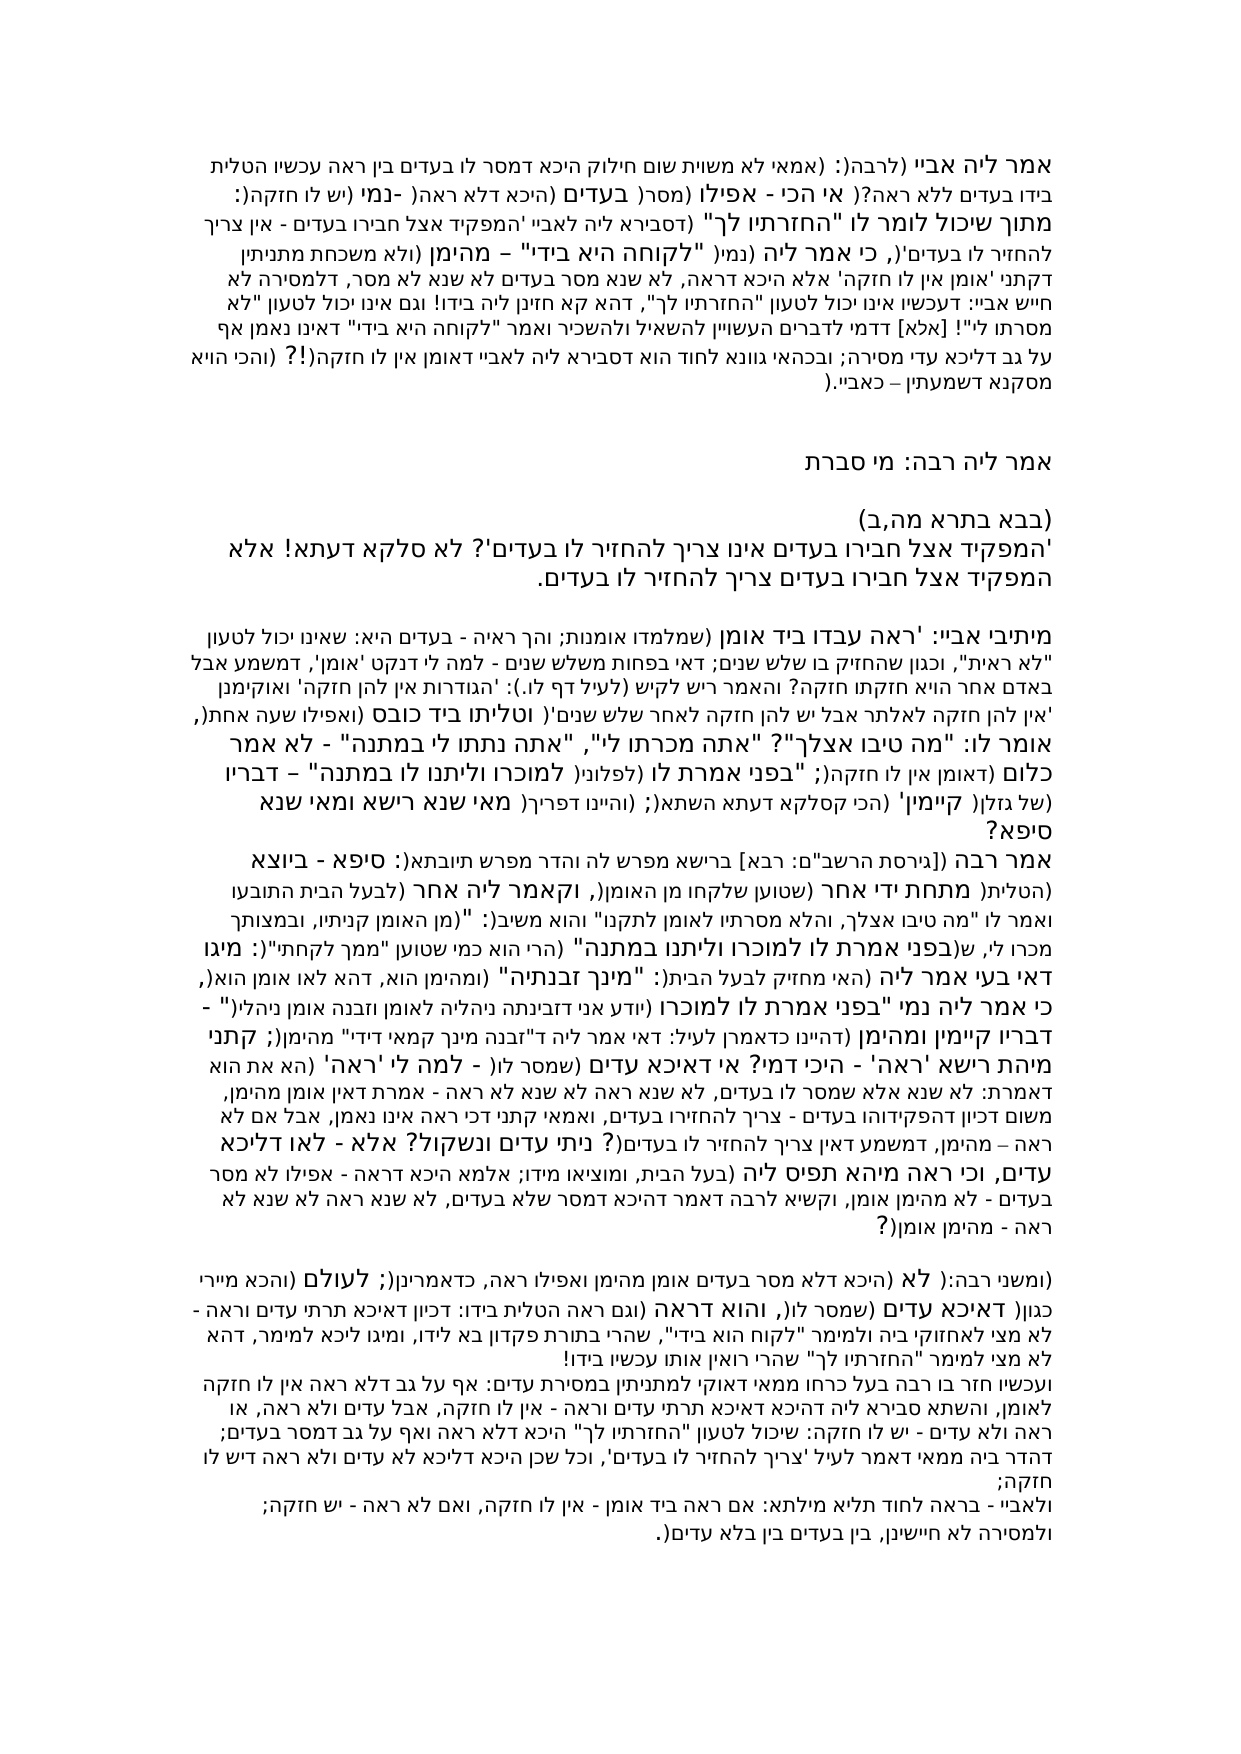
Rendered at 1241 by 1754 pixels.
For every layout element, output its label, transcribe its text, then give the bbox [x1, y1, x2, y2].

text (ומשני רבה:( לא (היכא דלא מסר בעדים אומן מהימן ואפילו ראה, כדאמרינן(; לעולם (והכא מיירי כגון( דאיכא עדים (שמסר לו(, והוא דראה (וגם ראה הטלית בידו: דכיון דאיכא תרתי עדים וראה - לא מצי לאחזוקי ביה ולמימר "לקוח הוא בידי", שהרי בתורת פקדון בא לידו, ומיגו ליכא למימר, דהא לא מצי למימר "החזרתיו לך" שהרי רואין אותו עכשיו בידו! [187, 1264, 1053, 1372]
text ולאביי - בראה לחוד תליא מילתא: אם ראה ביד אומן - אין לו חזקה, ואם לא ראה - יש חזקה; ולמסירה לא חיישינן, בין בעדים בין בלא עדים(. [187, 1493, 1053, 1547]
text מיתיבי אביי: 'ראה עבדו ביד אומן (שמלמדו אומנות; והך ראיה - בעדים היא: שאינו יכול לטעון "לא ראית", וכגון שהחזיק בו שלש שנים; דאי בפחות משלש שנים - למה לי דנקט 'אומן', דמשמע אבל באדם אחר הויא חזקתו חזקה? והאמר ריש לקיש (לעיל דף לו.): 'הגודרות אין להן חזקה' ואוקימנן 'אין להן חזקה לאלתר אבל יש להן חזקה לאחר שלש שנים'( וטליתו ביד כובס (ואפילו שעה אחת(, אומר לו: "מה טיבו אצלך"? "אתה מכרתו לי", "אתה נתתו לי במתנה" - לא אמר כלום (דאומן אין לו חזקה(; "בפני אמרת לו (לפלוני( למוכרו וליתנו לו במתנה" – דבריו (של גזלן( קיימין' (הכי קסלקא דעתא השתא(; (והיינו דפריך( מאי שנא רישא ומאי שנא סיפא? [187, 621, 1053, 846]
text 'המפקיד אצל חבירו בעדים אינו צריך להחזיר לו בעדים'? לא סלקא דעתא! אלא המפקיד אצל חבירו בעדים צריך להחזיר לו בעדים. [187, 534, 1053, 593]
text (בבא בתרא מה,ב) [187, 505, 1053, 534]
text אמר רבה ([גירסת הרשב"ם: רבא] ברישא מפרש לה והדר מפרש תיובתא(: סיפא - ביוצא (הטלית( מתחת ידי אחר (שטוען שלקחו מן האומן(, וקאמר ליה אחר (לבעל הבית התובעו ואמר לו "מה טיבו אצלך, והלא מסרתיו לאומן לתקנו" והוא משיב(: "(מן האומן קניתיו, ובמצותך מכרו לי, ש(בפני אמרת לו למוכרו וליתנו במתנה" (הרי הוא כמי שטוען "ממך לקחתי"(: מיגו דאי בעי אמר ליה (האי מחזיק לבעל הבית(: "מינך זבנתיה" (ומהימן הוא, דהא לאו אומן הוא(, כי אמר ליה נמי "בפני אמרת לו למוכרו (יודע אני דזבינתה ניהליה לאומן וזבנה אומן ניהלי(" - דבריו קיימין ומהימן (דהיינו כדאמרן לעיל: דאי אמר ליה ד"זבנה מינך קמאי דידי" מהימן(; קתני מיהת רישא 'ראה' - היכי דמי? אי דאיכא עדים (שמסר לו( - למה לי 'ראה' (הא את הוא דאמרת: לא שנא אלא שמסר לו בעדים, לא שנא ראה לא שנא לא ראה - אמרת דאין אומן מהימן, משום דכיון דהפקידוהו בעדים - צריך להחזירו בעדים, ואמאי קתני דכי ראה אינו נאמן, אבל אם לא ראה – מהימן, דמשמע דאין צריך להחזיר לו בעדים(? ניתי עדים ונשקול? אלא - לאו דליכא עדים, וכי ראה מיהא תפיס ליה (בעל הבית, ומוציאו מידו; אלמא היכא דראה - אפילו לא מסר בעדים - לא מהימן אומן, וקשיא לרבה דאמר דהיכא דמסר שלא בעדים, לא שנא ראה לא שנא לא ראה - מהימן אומן(? [187, 846, 1053, 1240]
text ועכשיו חזר בו רבה בעל כרחו ממאי דאוקי למתניתין במסירת עדים: אף על גב דלא ראה אין לו חזקה לאומן, והשתא סבירא ליה דהיכא דאיכא תרתי עדים וראה - אין לו חזקה, אבל עדים ולא ראה, או ראה ולא עדים - יש לו חזקה: שיכול לטעון "החזרתיו לך" היכא דלא ראה ואף על גב דמסר בעדים; דהדר ביה ממאי דאמר לעיל 'צריך להחזיר לו בעדים', וכל שכן היכא דליכא לא עדים ולא ראה דיש לו חזקה; [187, 1372, 1053, 1493]
text אמר ליה אביי (לרבה(: (אמאי לא משוית שום חילוק היכא דמסר לו בעדים בין ראה עכשיו הטלית בידו בעדים ללא ראה?( אי הכי - אפילו (מסר( בעדים (היכא דלא ראה( -נמי (יש לו חזקה(: מתוך שיכול לומר לו "החזרתיו לך" (דסבירא ליה לאביי 'המפקיד אצל חבירו בעדים - אין צריך להחזיר לו בעדים'(, כי אמר ליה (נמי( "לקוחה היא בידי" – מהימן (ולא משכחת מתניתין דקתני 'אומן אין לו חזקה' אלא היכא דראה, לא שנא מסר בעדים לא שנא לא מסר, דלמסירה לא חייש אביי: דעכשיו אינו יכול לטעון "החזרתיו לך", דהא קא חזינן ליה בידו! וגם אינו יכול לטעון "לא מסרתו לי"! [אלא] דדמי לדברים העשויין להשאיל ולהשכיר ואמר "לקוחה היא בידי" דאינו נאמן אף על גב דליכא עדי מסירה; ובכהאי גוונא לחוד הוא דסבירא ליה לאביי דאומן אין לו חזקה(!? (והכי הויא מסקנא דשמעתין – כאביי.( [187, 150, 1053, 394]
text אמר ליה רבה: מי סברת [187, 447, 1053, 476]
